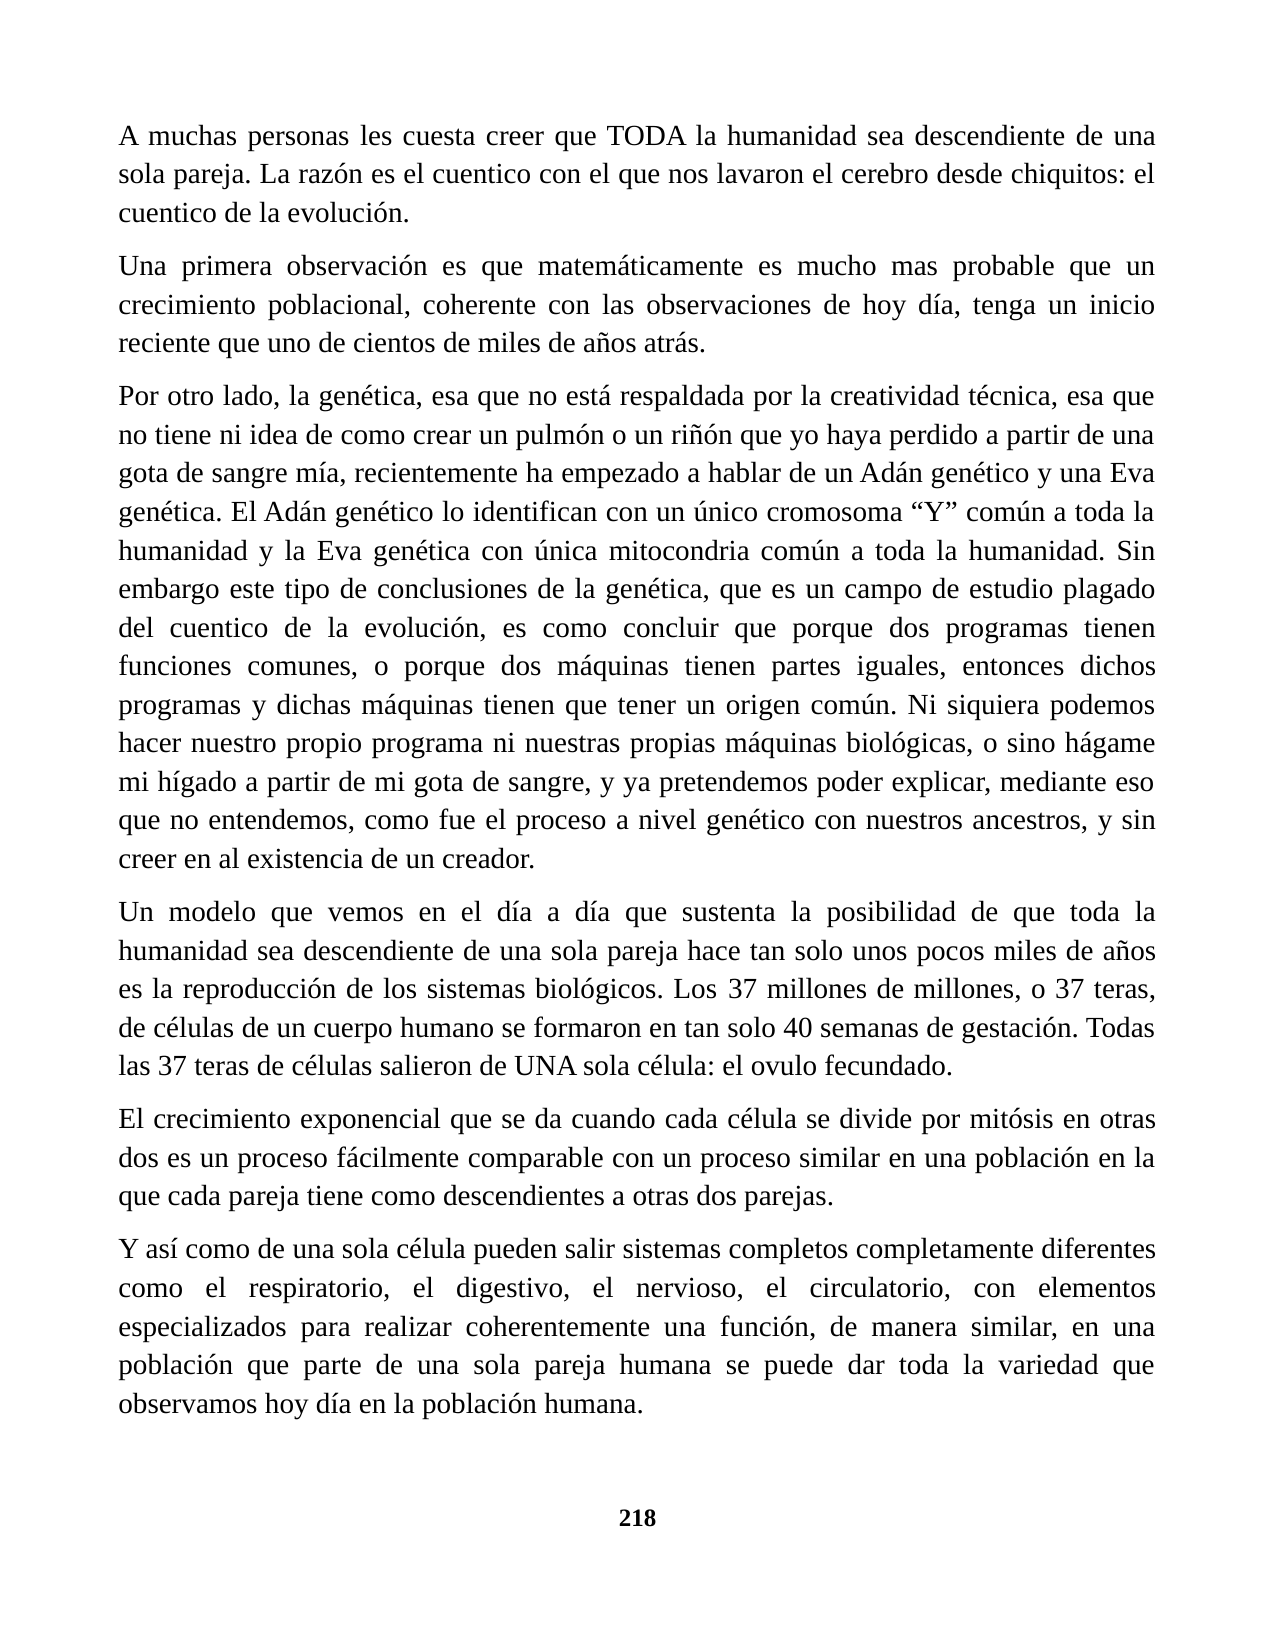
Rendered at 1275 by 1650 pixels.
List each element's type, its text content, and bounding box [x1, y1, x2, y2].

text El crecimiento exponencial que se da cuando cada célula se divide por mitósis en otras dos es un proceso fácilmente comparable con un proceso similar en una población en la que cada pareja tiene como descendientes a otras dos parejas. [118, 1101, 1157, 1212]
text A muchas personas les cuesta creer que TODA la humanidad sea descendiente de una sola pareja. La razón es el cuentico con el que nos lavaron el cerebro desde chiquitos: el cuentico de la evolución. [118, 118, 1157, 229]
text Por otro lado, la genética, esa que no está respaldada por la creatividad técnica, esa que no tiene ni idea de como crear un pulmón o un riñón que yo haya perdido a partir de una gota de sangre mía, recientemente ha empezado a hablar de un Adán genético y una Eva genética. El Adán genético lo identifican con un único cromosoma “Y” común a toda la humanidad y la Eva genética con única mitocondria común a toda la humanidad. Sin embargo este tipo de conclusiones de la genética, que es un campo de estudio plagado del cuentico de la evolución, es como concluir que porque dos programas tienen funciones comunes, o porque dos máquinas tienen partes iguales, entonces dichos programas y dichas máquinas tienen que tener un origen común. Ni siquiera podemos hacer nuestro propio programa ni nuestras propias máquinas biológicas, o sino hágame mi hígado a partir de mi gota de sangre, y ya pretendemos poder explicar, mediante eso que no entendemos, como fue el proceso a nivel genético con nuestros ancestros, y sin creer en al existencia de un creador. [118, 378, 1157, 874]
text Una primera observación es que matemáticamente es mucho mas probable que un crecimiento poblacional, coherente con las observaciones de hoy día, tenga un inicio reciente que uno de cientos de miles de años atrás. [118, 248, 1157, 359]
text Un modelo que vemos en el día a día que sustenta la posibilidad de que toda la humanidad sea descendiente de una sola pareja hace tan solo unos pocos miles de años es la reproducción de los sistemas biológicos. Los 37 millones de millones, o 37 teras, de células de un cuerpo humano se formaron en tan solo 40 semanas de gestación. Todas las 37 teras de células salieron de UNA sola célula: el ovulo fecundado. [118, 894, 1157, 1082]
text Y así como de una sola célula pueden salir sistemas completos completamente diferentes como el respiratorio, el digestivo, el nervioso, el circulatorio, con elementos especializados para realizar coherentemente una función, de manera similar, en una población que parte de una sola pareja humana se puede dar toda la variedad que observamos hoy día en la población humana. [118, 1232, 1157, 1419]
